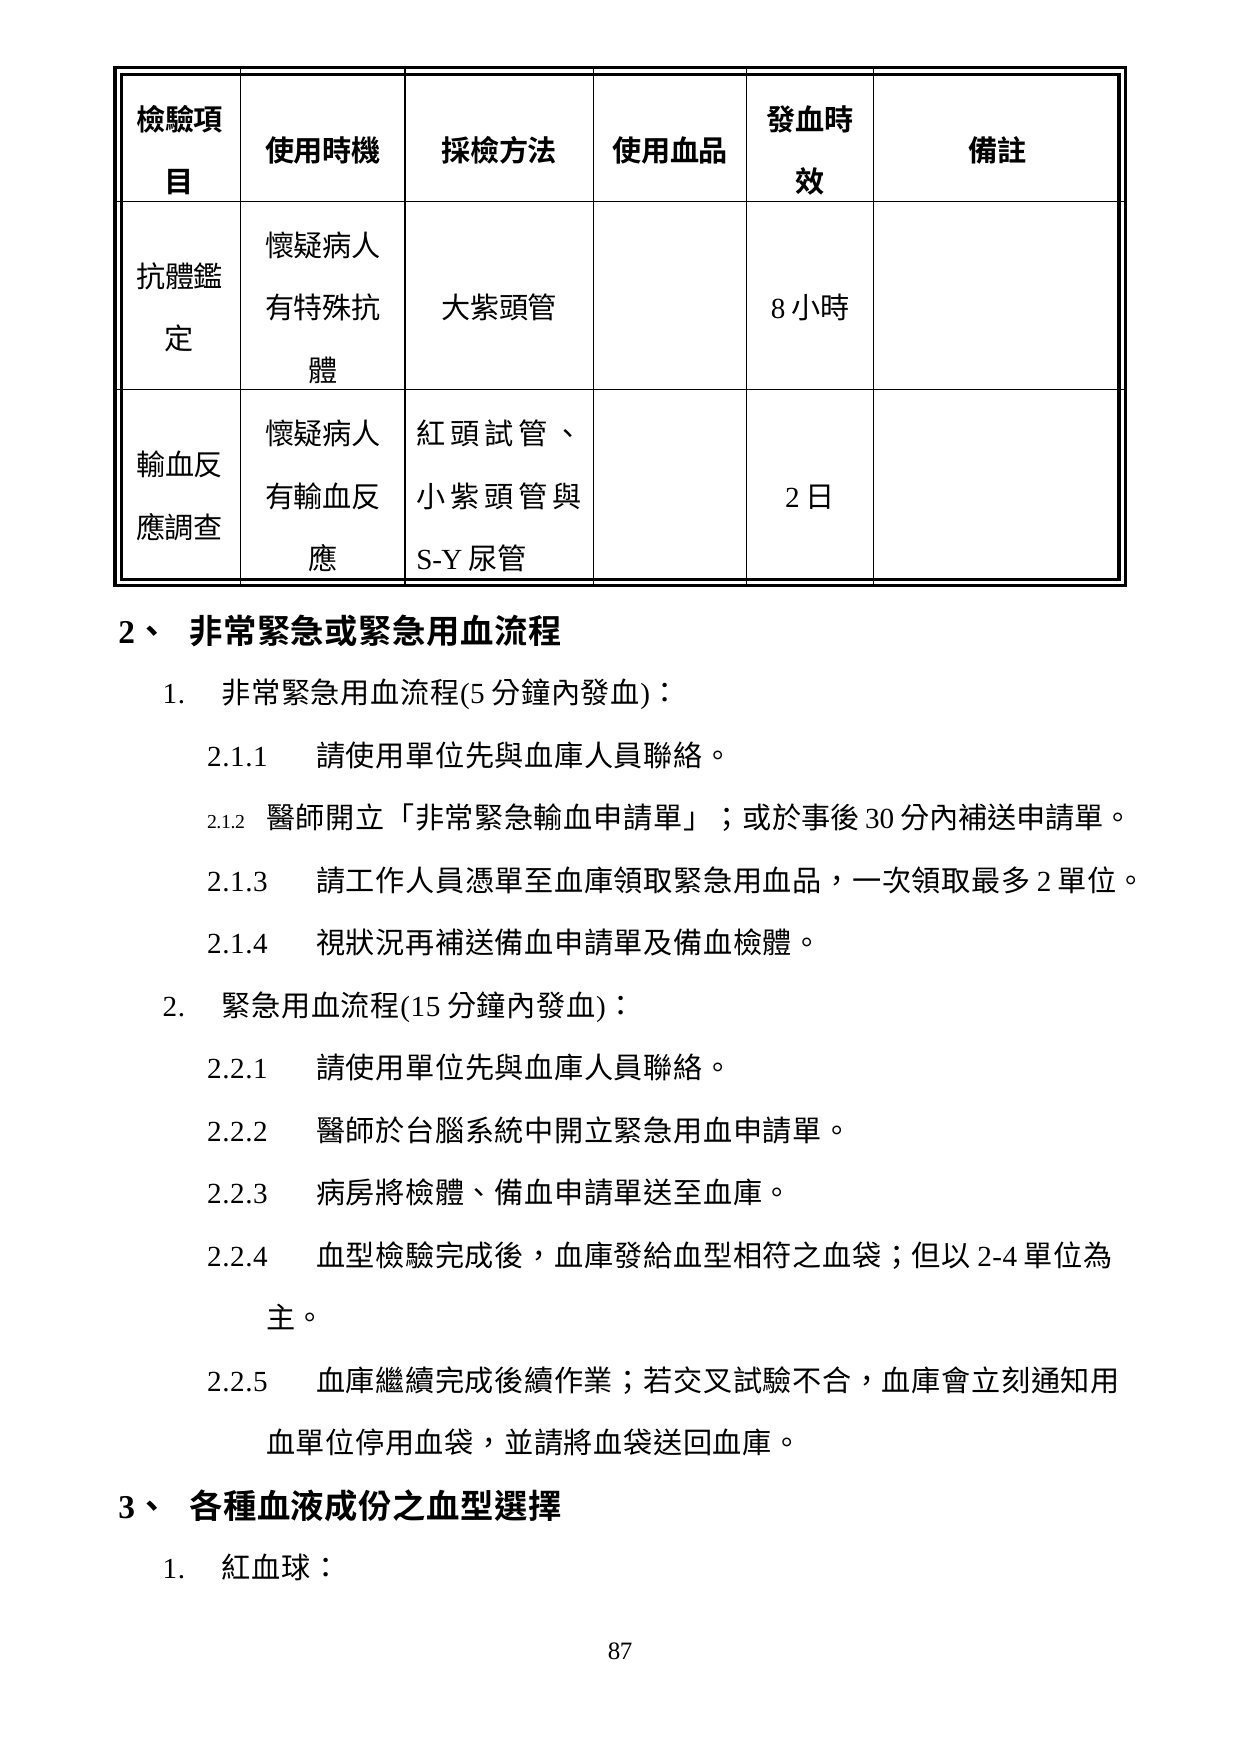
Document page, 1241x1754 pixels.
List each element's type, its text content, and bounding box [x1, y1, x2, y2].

table_header [406, 69, 593, 73]
table_cell 8小時 [747, 202, 873, 389]
table_header 檢驗項目 [118, 69, 240, 201]
table_cell [594, 390, 746, 578]
list 非常緊急或緊急用血流程 [118, 587, 1122, 649]
list 緊急用血流程(15分鐘內發血)： [162, 962, 1122, 1024]
table_cell [594, 202, 746, 389]
table_cell 紅頭試管、小紫頭管與S-Y尿管 [406, 390, 593, 578]
table_cell 抗體鑑定 [123, 202, 240, 389]
table_cell 2日 [747, 390, 873, 578]
list 請工作人員憑單至血庫領取緊急用血品，一次領取最多2單位。 [207, 837, 1122, 899]
table_header 發血時效 [747, 76, 873, 201]
table_header 使用時機 [241, 76, 404, 201]
table_header [241, 69, 404, 73]
table_header [594, 69, 746, 73]
list 血庫繼續完成後續作業；若交叉試驗不合，血庫會立刻通知用血單位停用血袋，並請將血袋送回血庫。 [207, 1337, 1122, 1462]
table_cell 輸血反應調查 [123, 390, 240, 578]
table_header [747, 69, 873, 73]
list 視狀況再補送備血申請單及備血檢體。 [207, 899, 1122, 962]
table_header 使用血品 [594, 76, 746, 201]
table_cell 大紫頭管 [406, 202, 593, 389]
table_header 備註 [874, 69, 1122, 201]
list 非常緊急用血流程(5分鐘內發血)： [162, 649, 1122, 712]
list 醫師開立「非常緊急輸血申請單」；或於事後30分內補送申請單。 [207, 774, 1122, 837]
list 病房將檢體、備血申請單送至血庫。 [207, 1149, 1122, 1212]
list 醫師於台腦系統中開立緊急用血申請單。 [207, 1087, 1122, 1149]
table_cell 懷疑病人有特殊抗體 [241, 202, 404, 389]
table_header 採檢方法 [406, 76, 593, 201]
list 各種血液成份之血型選擇 [118, 1462, 1122, 1524]
list 請使用單位先與血庫人員聯絡。 [207, 1024, 1122, 1087]
list 血型檢驗完成後，血庫發給血型相符之血袋；但以2-4單位為主。 [207, 1212, 1122, 1337]
table_cell [874, 202, 1117, 389]
list 請使用單位先與血庫人員聯絡。 [207, 712, 1122, 774]
table_cell 懷疑病人有輸血反應 [241, 390, 404, 578]
list 紅血球： [162, 1524, 1122, 1587]
table_cell [874, 390, 1117, 578]
